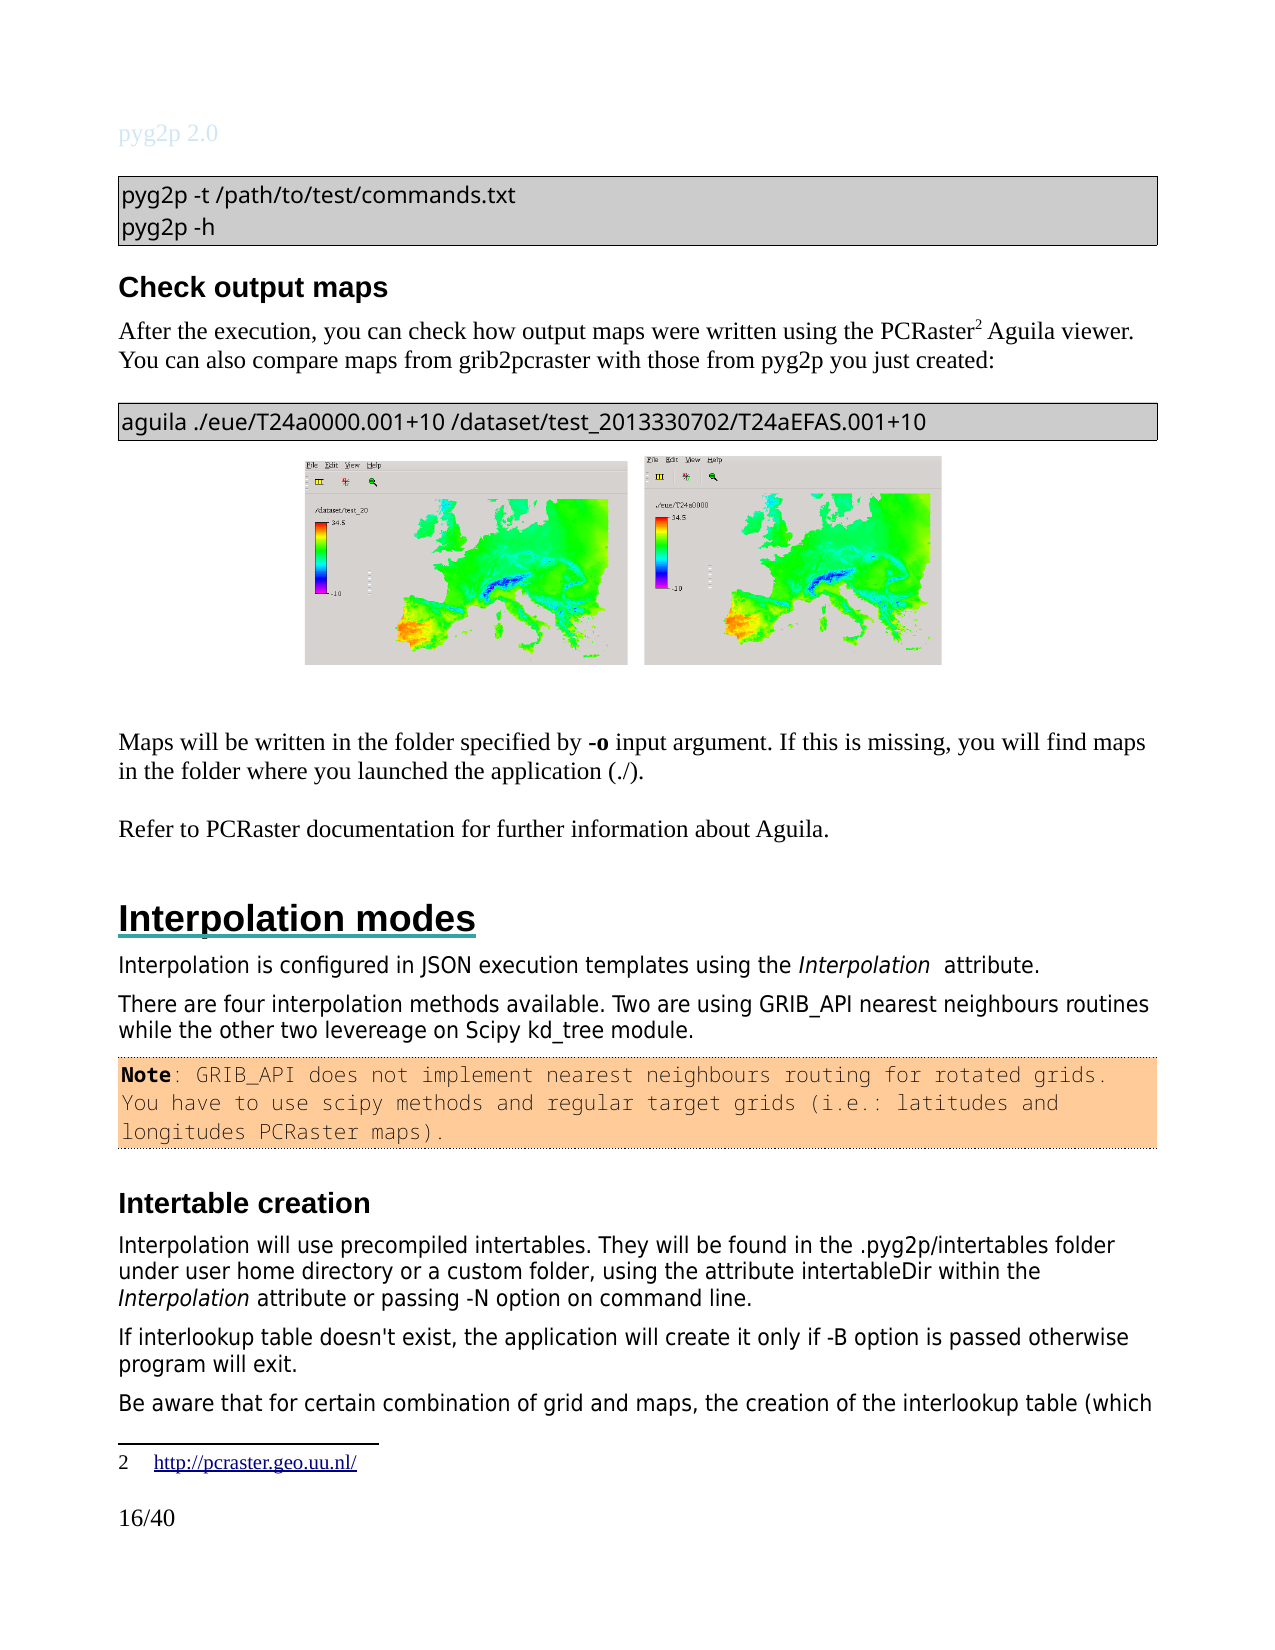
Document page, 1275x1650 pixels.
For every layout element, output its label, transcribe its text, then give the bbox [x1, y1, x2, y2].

text You can also compare maps from grib2pcraster with those from pyg2p you just created: [118, 345, 1157, 374]
picture [304, 461, 628, 665]
text There are four interpolation methods available. Two are using GRIB_API nearest neighbours routines while the other two levereage on Scipy kd_tree module. [118, 991, 1157, 1044]
text After the execution, you can check how output maps were written using the PCRaster Aguila viewer. [118, 316, 1157, 345]
text pyg2p -t /path/to/test/commands.txt [119, 177, 1157, 208]
subtitle Check output maps [118, 270, 1157, 304]
text Interpolation will use precompiled intertables. They will be found in the .pyg2p/intertables folder under user home directory or a custom folder, using the attribute intertableDir within the Interpolation attribute or passing -N option on command line. [118, 1232, 1157, 1312]
text If interlookup table doesn't exist, the application will create it only if -B option is passed otherwise program will exit. [118, 1324, 1157, 1378]
subtitle Interpolation modes [118, 896, 1157, 939]
text Note: GRIB_API does not implement nearest neighbours routing for rotated grids. You have to use scipy methods and regular target grids (i.e.: latitudes and longitudes PCRaster maps). [118, 1057, 1157, 1148]
subtitle Intertable creation [118, 1186, 1157, 1219]
text pyg2p -h [119, 208, 1157, 245]
text Interpolation is configured in JSON execution templates using the Interpolation attribute. [118, 952, 1157, 978]
text http://pcraster.geo.uu.nl/ [118, 1449, 1157, 1474]
text aguila ./eue/T24a0000.001+10 /dataset/test_2013330702/T24aEFAS.001+10 [119, 404, 1157, 440]
text Maps will be written in the folder specified by -o input argument. If this is missing, you will find maps in the folder where you launched the application (./). [118, 727, 1157, 785]
picture [644, 456, 942, 665]
text Be aware that for certain combination of grid and maps, the creation of the interlookup table (which [118, 1390, 1157, 1417]
text Refer to PCRaster documentation for further information about Aguila. [118, 814, 1157, 842]
